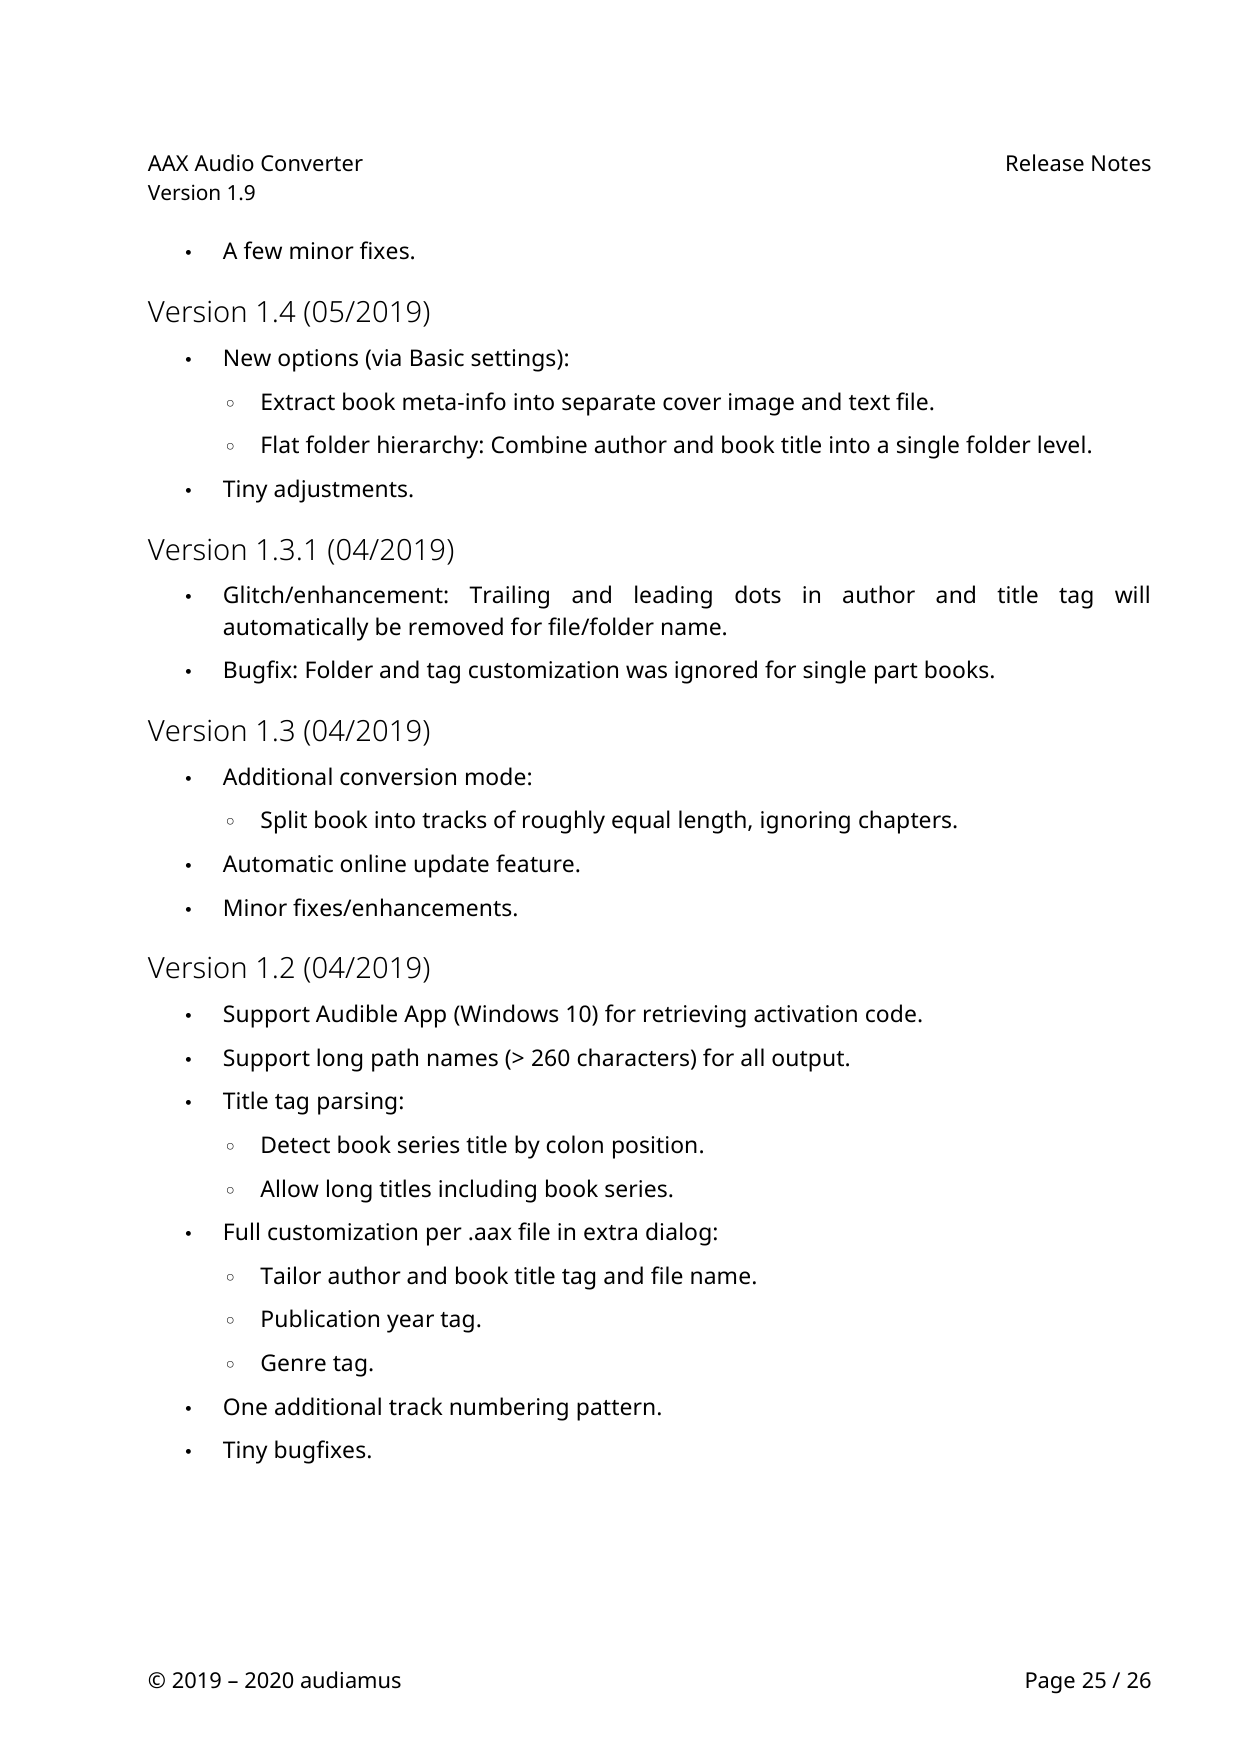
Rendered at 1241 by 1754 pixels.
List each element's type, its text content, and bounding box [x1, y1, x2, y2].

list Automatic online update feature. [185, 848, 1152, 879]
list Detect book series title by colon position. [223, 1129, 1152, 1160]
list Genre tag. [223, 1347, 1152, 1378]
list Minor fixes/enhancements. [185, 891, 1152, 923]
list Allow long titles including book series. [223, 1172, 1152, 1204]
list Flat folder hierarchy: Combine author and book title into a single folder level. [223, 429, 1152, 460]
list Publication year tag. [223, 1303, 1152, 1335]
list Tailor author and book title tag and file name. [223, 1260, 1152, 1291]
list Bugfix: Folder and tag customization was ignored for single part books. [185, 654, 1152, 685]
list Title tag parsing: [185, 1085, 1152, 1116]
list A few minor fixes. [185, 235, 1152, 267]
list Tiny bugfixes. [185, 1434, 1152, 1466]
list Full customization per .aax file in extra dialog: [185, 1216, 1152, 1247]
subtitle Version 1.2 (04/2019) [148, 947, 1152, 987]
list Support Audible App (Windows 10) for retrieving activation code. [185, 998, 1152, 1029]
list Glitch/enhancement: Trailing and leading dots in author and title tag will automatically be removed for file/folder name. [185, 579, 1152, 642]
list Split book into tracks of roughly equal length, ignoring chapters. [223, 804, 1152, 835]
subtitle Version 1.3 (04/2019) [148, 710, 1152, 750]
list Additional conversion mode: [185, 761, 1152, 792]
list Support long path names (> 260 characters) for all output. [185, 1042, 1152, 1073]
list Extract book meta-info into separate cover image and text file. [223, 385, 1152, 417]
list New options (via Basic settings): [185, 342, 1152, 373]
subtitle Version 1.3.1 (04/2019) [148, 529, 1152, 568]
list Tiny adjustments. [185, 473, 1152, 504]
subtitle Version 1.4 (05/2019) [148, 291, 1152, 331]
list One additional track numbering pattern. [185, 1391, 1152, 1422]
